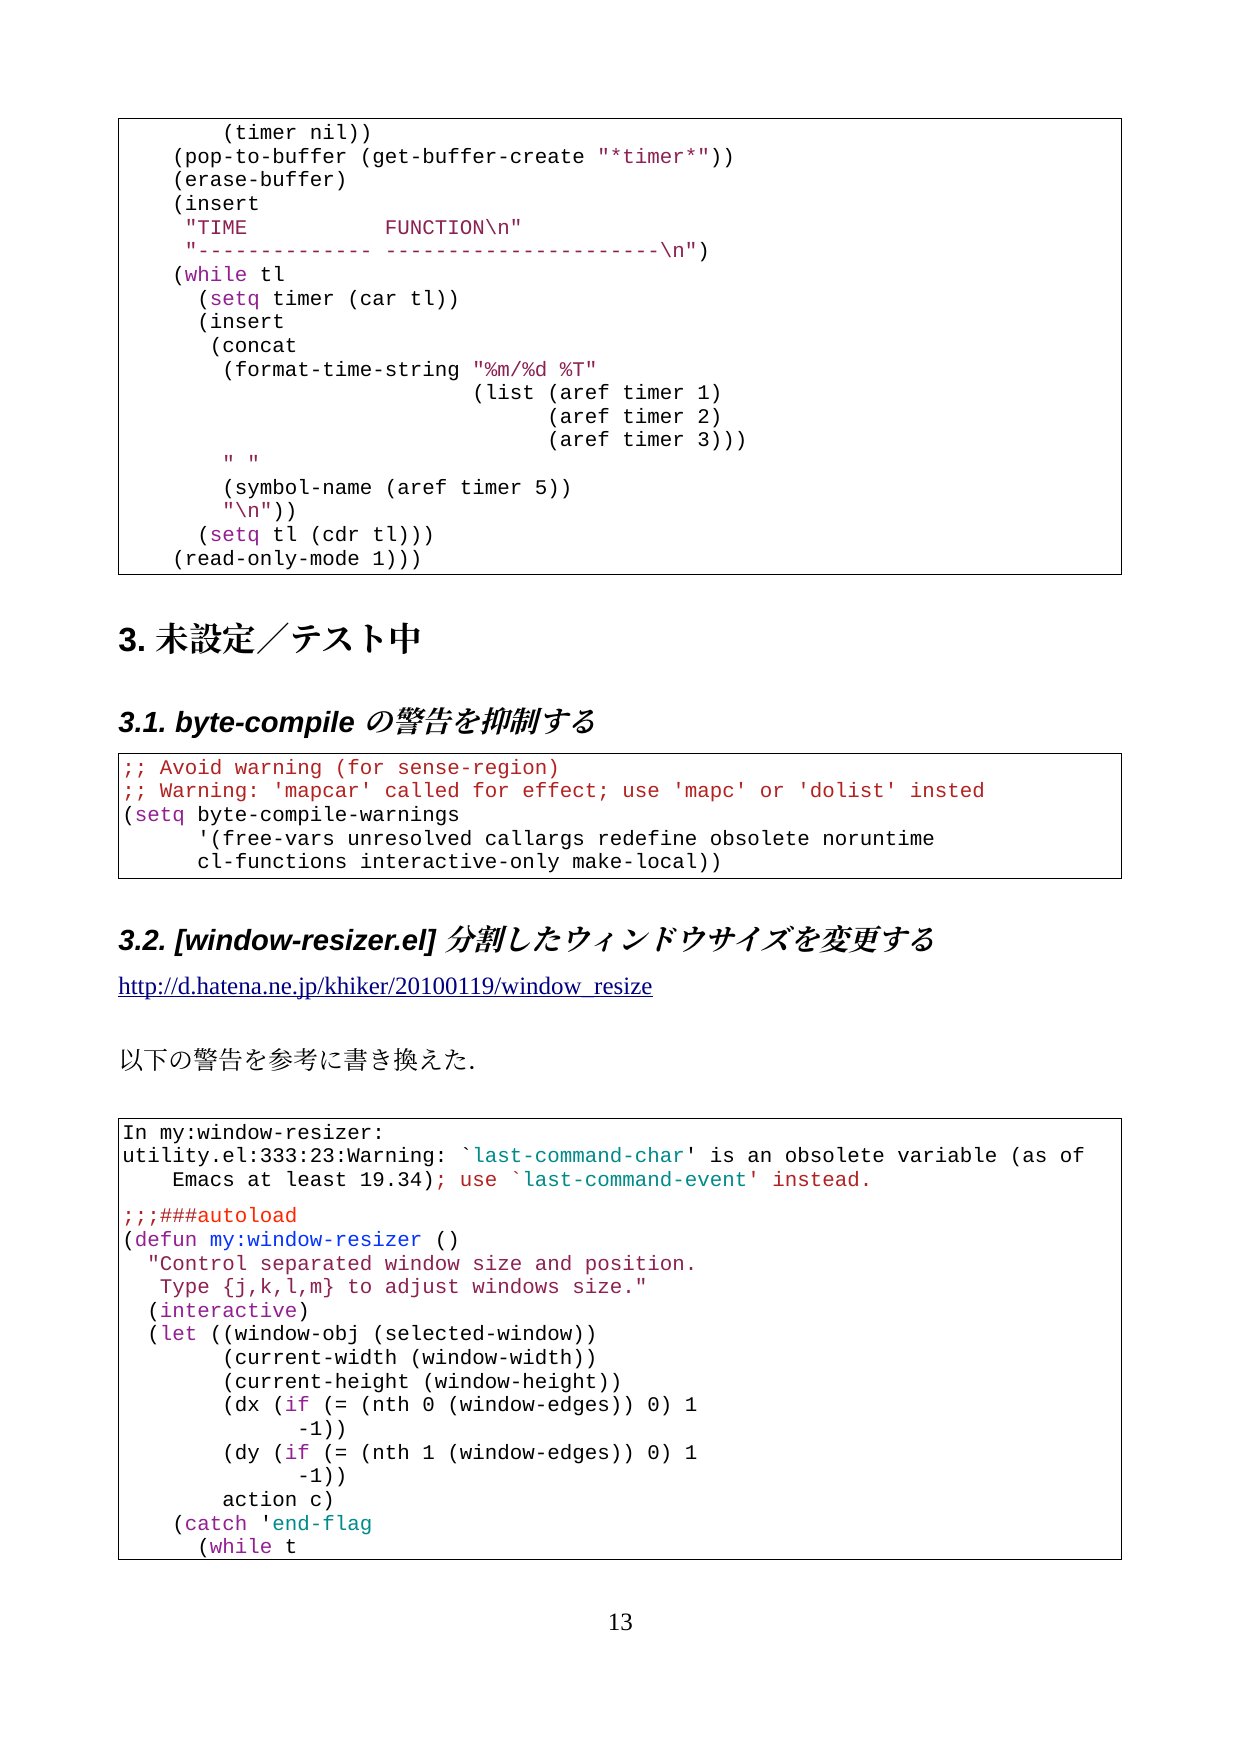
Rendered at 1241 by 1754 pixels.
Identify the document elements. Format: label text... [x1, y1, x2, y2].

text http://d.hatena.ne.jp/khiker/20100119/window_resize [118, 971, 1122, 1028]
subtitle byte-compile の警告を抑制する [118, 698, 1122, 740]
subtitle 未設定／テスト中 [118, 613, 1122, 661]
text (concat [119, 331, 1121, 354]
text "-------------- ----------------------\n") [119, 236, 1121, 260]
text cl-functions interactive-only make-local)) [119, 847, 1121, 878]
text (current-width (window-width)) [119, 1343, 1121, 1367]
text (format-time-string "%m/%d %T" [119, 354, 1121, 378]
text (setq byte-compile-warnings [119, 800, 1121, 824]
text (erase-buffer) [119, 165, 1121, 189]
text (setq timer (car tl)) [119, 284, 1121, 307]
text "Control separated window size and position. [119, 1248, 1121, 1272]
text (aref timer 3))) [119, 426, 1121, 449]
text "TIME FUNCTION\n" [119, 213, 1121, 236]
text Type {j,k,l,m} to adjust windows size." [119, 1272, 1121, 1296]
text (read-only-mode 1))) [119, 544, 1121, 574]
text Emacs at least 19.34); use `last-command-event' instead. [119, 1165, 1121, 1193]
text 以下の警告を参考に書き換えた． [118, 1041, 1122, 1105]
text (pop-to-buffer (get-buffer-create "*timer*")) [119, 142, 1121, 165]
text (timer nil)) [119, 119, 1121, 142]
text (while tl [119, 260, 1121, 284]
text (dy (if (= (nth 1 (window-edges)) 0) 1 [119, 1438, 1121, 1461]
subtitle [window-resizer.el] 分割したウィンドウサイズを変更する [118, 916, 1122, 958]
text (insert [119, 307, 1121, 331]
text (aref timer 2) [119, 402, 1121, 426]
text (setq tl (cdr tl))) [119, 520, 1121, 544]
text ;; Warning: 'mapcar' called for effect; use 'mapc' or 'dolist' insted [119, 776, 1121, 800]
text "\n")) [119, 496, 1121, 520]
text (interactive) [119, 1296, 1121, 1319]
text (defun my:window-resizer () [119, 1225, 1121, 1248]
text ;; Avoid warning (for sense-region) [119, 754, 1121, 776]
text (let ((window-obj (selected-window)) [119, 1319, 1121, 1343]
text '(free-vars unresolved callargs redefine obsolete noruntime [119, 824, 1121, 847]
text (dx (if (= (nth 0 (window-edges)) 0) 1 [119, 1390, 1121, 1414]
text (current-height (window-height)) [119, 1367, 1121, 1390]
text -1)) [119, 1414, 1121, 1438]
text (symbol-name (aref timer 5)) [119, 473, 1121, 496]
text (while t [119, 1532, 1121, 1559]
text (insert [119, 189, 1121, 213]
text (list (aref timer 1) [119, 378, 1121, 402]
text -1)) [119, 1461, 1121, 1485]
text (catch 'end-flag [119, 1509, 1121, 1532]
text ;;;###autoload [119, 1201, 1121, 1225]
text In my:window-resizer: [119, 1119, 1121, 1142]
text " " [119, 449, 1121, 473]
text utility.el:333:23:Warning: `last-command-char' is an obsolete variable (as of [119, 1142, 1121, 1165]
text action c) [119, 1485, 1121, 1509]
